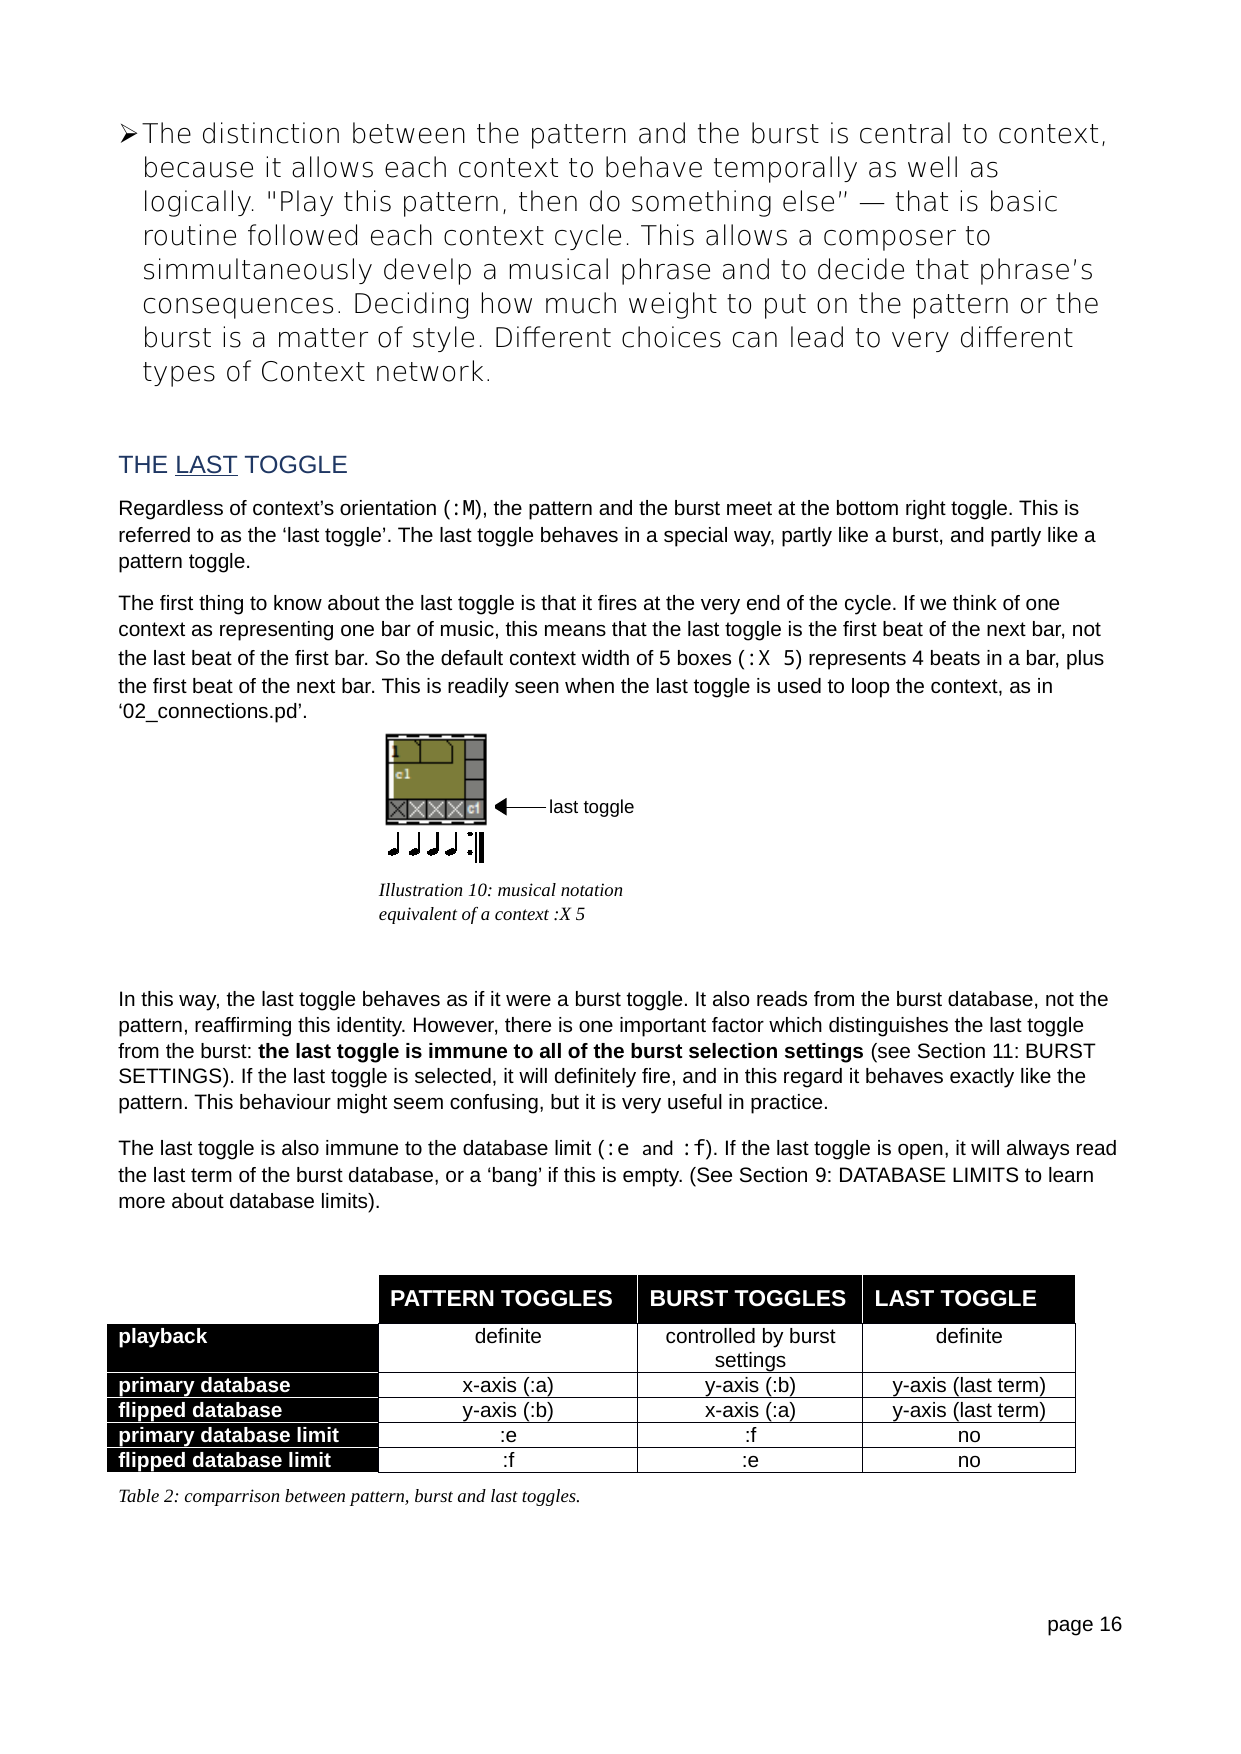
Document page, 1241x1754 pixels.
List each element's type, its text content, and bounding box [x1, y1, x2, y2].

picture [378, 726, 495, 832]
subtitle THE LAST TOGGLE [118, 450, 1122, 478]
text The last toggle is also immune to the database limit (:e and :f). If the last toggle is open, it will always read the last term of the burst database, or a ‘bang’ if this is empty. (See Section 9: DATABASE LIMITS to learn more about database limits). [118, 1133, 1122, 1213]
table_cell x-axis (:a) [379, 1373, 637, 1397]
table_cell x-axis (:a) [638, 1398, 862, 1422]
text The first thing to know about the last toggle is that it fires at the very end of the cycle. If we think of one context as representing one bar of music, this means that the last toggle is the first beat of the next bar, not the last beat of the first bar. So the default context width of 5 boxes (:X 5) represents 4 beats in a bar, plus the first beat of the next bar. This is readily seen when the last toggle is used to loop the context, as in ‘02_connections.pd’. [118, 591, 1122, 723]
text Regardless of context’s orientation (:M), the pattern and the burst meet at the bottom right toggle. This is referred to as the ‘last toggle’. The last toggle behaves in a special way, partly like a burst, and partly like a pattern toggle. [118, 493, 1122, 573]
table_cell controlled by burst settings [638, 1324, 862, 1372]
text Illustration 10: musical notation equivalent of a context :X 5 [379, 832, 654, 924]
table_cell no [863, 1423, 1075, 1447]
table_cell :e [379, 1423, 637, 1447]
table_cell playback [107, 1324, 378, 1372]
table_cell flipped database limit [107, 1448, 378, 1472]
table_cell y-axis (last term) [863, 1373, 1075, 1397]
table_cell :f [379, 1448, 637, 1472]
table_cell primary database limit [107, 1423, 378, 1447]
table_cell definite [863, 1324, 1075, 1372]
table_header PATTERN TOGGLES [379, 1275, 637, 1323]
table_cell :e [638, 1448, 862, 1472]
table_cell y-axis (:b) [379, 1398, 637, 1422]
table_cell no [863, 1448, 1075, 1472]
table_cell :f [638, 1423, 862, 1447]
table_cell y-axis (last term) [863, 1398, 1075, 1422]
table_cell y-axis (:b) [638, 1373, 862, 1397]
text In this way, the last toggle behaves as if it were a burst toggle. It also reads from the burst database, not the pattern, reaffirming this identity. However, there is one important factor which distinguishes the last toggle from the burst: the last toggle is immune to all of the burst selection settings (see Section 11: BURST SETTINGS). If the last toggle is selected, it will definitely fire, and in this regard it behaves exactly like the pattern. This behaviour might seem confusing, but it is very useful in practice. [118, 987, 1122, 1114]
text Table 2: comparrison between pattern, burst and last toggles. [118, 1485, 1122, 1507]
table_cell definite [379, 1324, 637, 1372]
table_cell flipped database [107, 1398, 378, 1422]
table_header LAST TOGGLE [863, 1275, 1075, 1323]
list The distinction between the pattern and the burst is central to context, because it allows each context to behave temporally as well as logically. "Play this pattern, then do something else” — that is basic routine followed each context cycle. This allows a composer to simmultaneously develp a musical phrase and to decide that phrase’s consequences. Deciding how much weight to put on the pattern or the burst is a matter of style. Different choices can lead to very different types of Context network. [118, 118, 1122, 388]
table_header BURST TOGGLES [638, 1275, 862, 1323]
table_cell primary database [107, 1373, 378, 1397]
table_header [106, 1274, 378, 1323]
